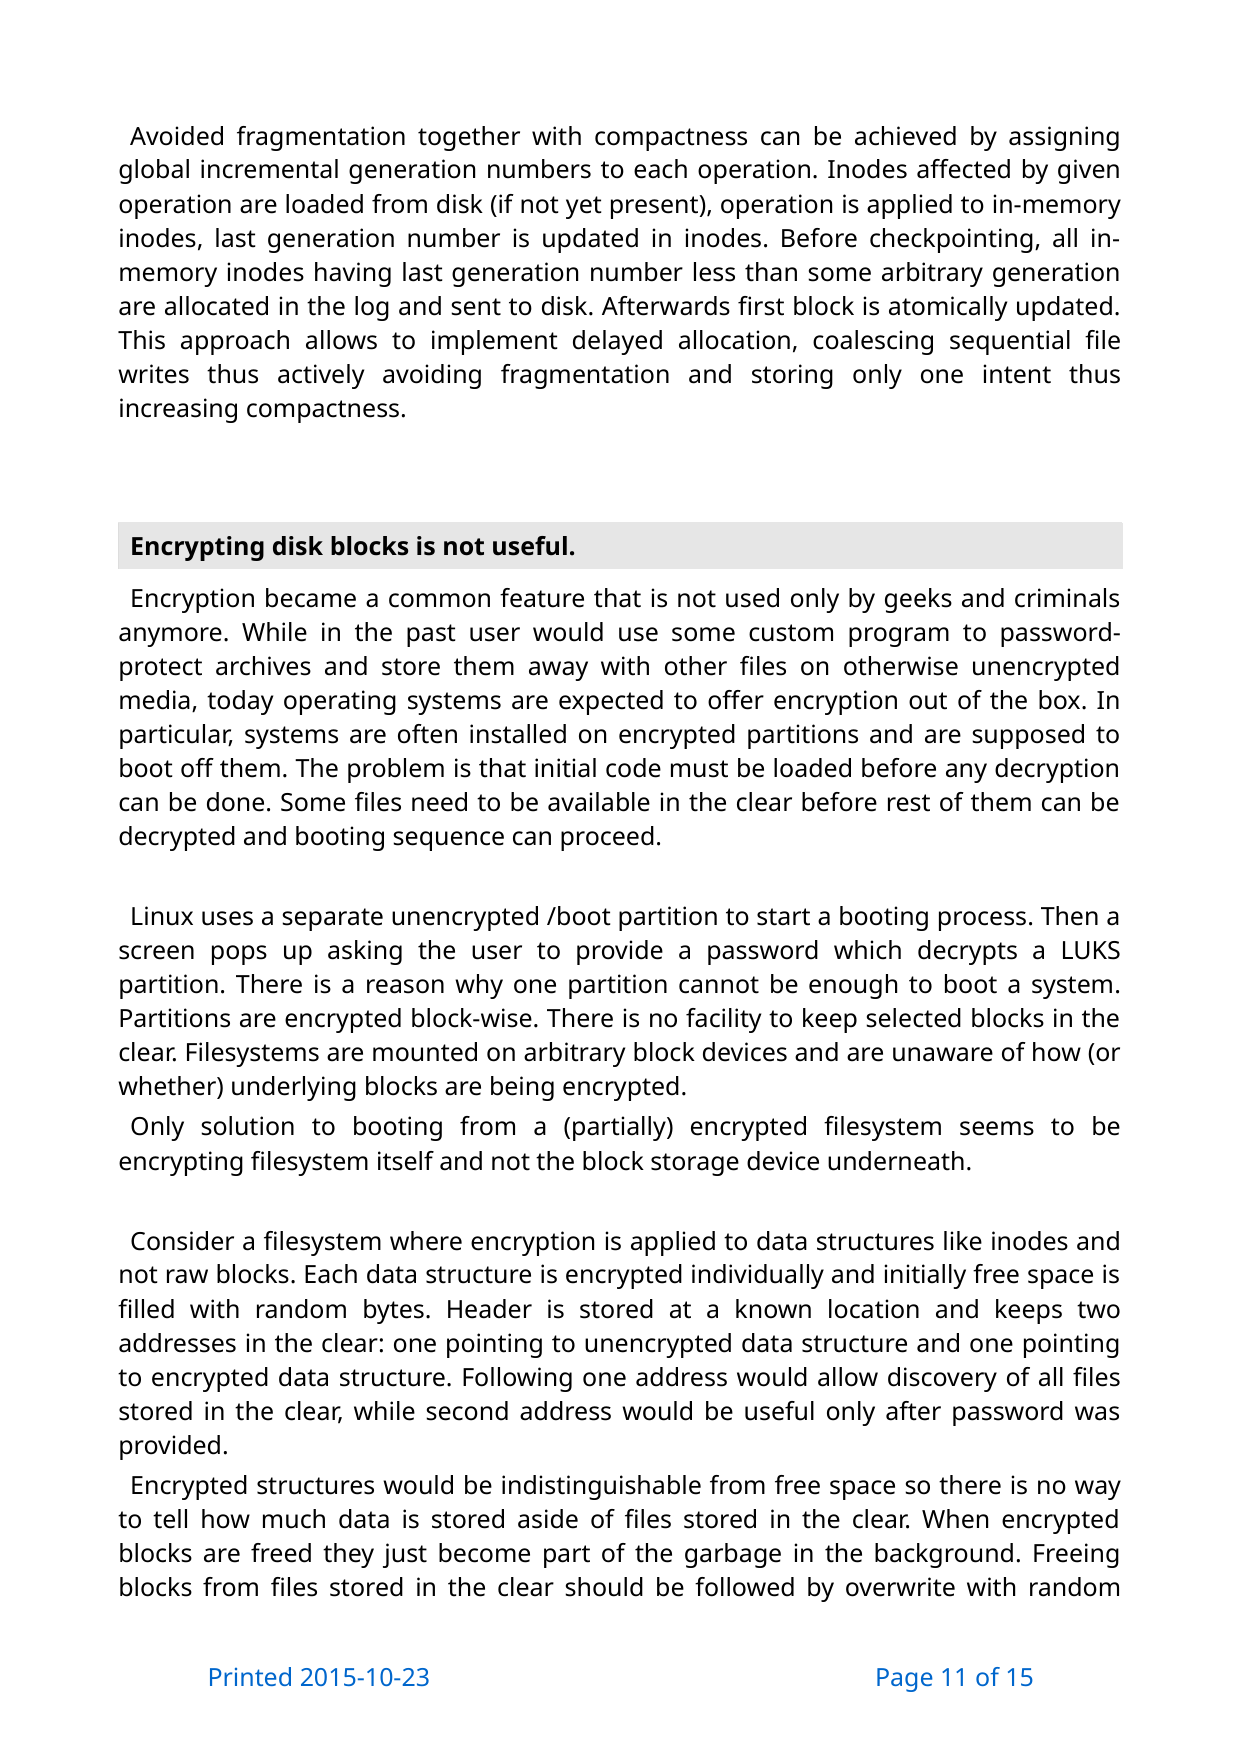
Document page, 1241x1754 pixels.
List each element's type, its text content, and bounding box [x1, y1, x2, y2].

subtitle Encrypting disk blocks is not useful. [119, 524, 1122, 568]
text Encrypted structures would be indistinguishable from free space so there is no way to tell how much data is stored aside of files stored in the clear. When encrypted blocks are freed they just become part of the garbage in the background. Freeing blocks from files stored in the clear should be followed by overwrite with random [118, 1467, 1122, 1604]
text Consider a filesystem where encryption is applied to data structures like inodes and not raw blocks. Each data structure is encrypted individually and initially free space is filled with random bytes. Header is stored at a known location and keeps two addresses in the clear: one pointing to unencrypted data structure and one pointing to encrypted data structure. Following one address would allow discovery of all files stored in the clear, while second address would be useful only after password was provided. [118, 1223, 1122, 1462]
text Linux uses a separate unencrypted /boot partition to start a booting process. Then a screen pops up asking the user to provide a password which decrypts a LUKS partition. There is a reason why one partition cannot be enough to boot a system. Partitions are encrypted block-wise. There is no facility to keep selected blocks in the clear. Filesystems are mounted on arbitrary block devices and are unaware of how (or whether) underlying blocks are being encrypted. [118, 899, 1122, 1103]
text Avoided fragmentation together with compactness can be achieved by assigning global incremental generation numbers to each operation. Inodes affected by given operation are loaded from disk (if not yet present), operation is applied to in-memory inodes, last generation number is updated in inodes. Before checkpointing, all in-memory inodes having last generation number less than some arbitrary generation are allocated in the log and sent to disk. Afterwards first block is atomically updated. This approach allows to implement delayed allocation, coalescing sequential file writes thus actively avoiding fragmentation and storing only one intent thus increasing compactness. [118, 118, 1122, 425]
text Encryption became a common feature that is not used only by geeks and criminals anymore. While in the past user would use some custom program to password-protect archives and store them away with other files on otherwise unencrypted media, today operating systems are expected to offer encryption out of the box. In particular, systems are often installed on encrypted partitions and are supposed to boot off them. The problem is that initial code must be loaded before any decryption can be done. Some files need to be available in the clear before rest of them can be decrypted and booting sequence can proceed. [118, 580, 1122, 853]
text Only solution to booting from a (partially) encrypted filesystem seems to be encrypting filesystem itself and not the block storage device underneath. [118, 1109, 1122, 1177]
